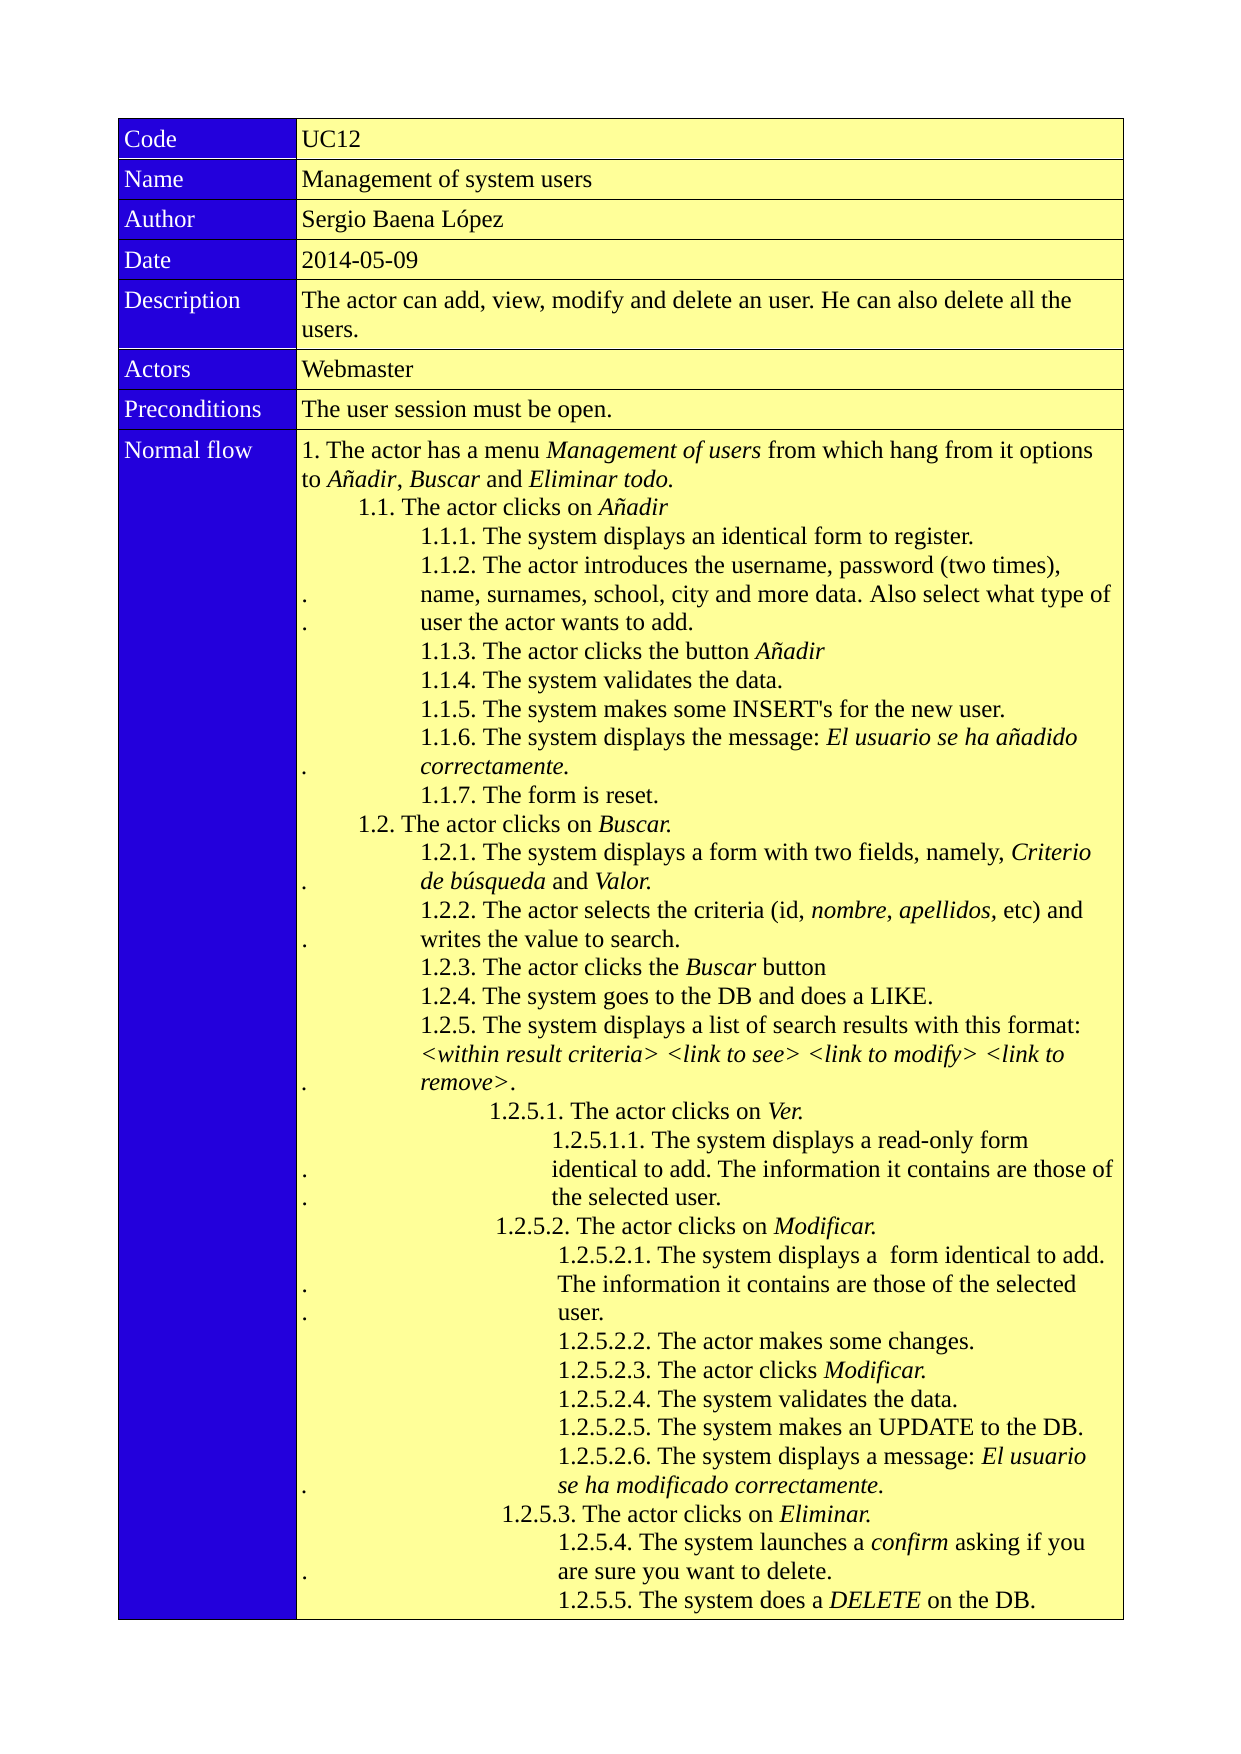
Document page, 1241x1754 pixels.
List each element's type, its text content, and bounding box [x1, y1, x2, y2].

table_cell Name [119, 160, 296, 199]
table_header UC12 [297, 119, 1123, 158]
table_cell The actor can add, view, modify and delete an user. He can also delete all the users. [297, 280, 1123, 348]
table_cell Preconditions [119, 390, 296, 429]
table_cell Description [119, 280, 296, 348]
table_header Code [119, 119, 296, 158]
table_cell The user session must be open. [297, 390, 1123, 429]
table_cell Author [119, 200, 296, 239]
table_cell Webmaster [297, 350, 1123, 389]
table_cell Normal flow [119, 430, 296, 1619]
table_cell Management of system users [297, 160, 1123, 199]
table_cell Sergio Baena López [297, 200, 1123, 239]
table_cell 1. The actor has a menu Management of users from which hang from it options to Añadir, Buscar and Eliminar todo. 1.1. The actor clicks on Añadir 1.1.1. The system displays an identical form to register. 1.1.2. The actor introduces the username, password (two times), . name, surnames, school, city and more data. Also select what type of . user the actor wants to add. 1.1.3. The actor clicks the button Añadir 1.1.4. The system validates the data. 1.1.5. The system makes some INSERT's for the new user. 1.1.6. The system displays the message: El usuario se ha añadido . correctamente. 1.1.7. The form is reset. 1.2. The actor clicks on Buscar. 1.2.1. The system displays a form with two fields, namely, Criterio . de búsqueda and Valor. 1.2.2. The actor selects the criteria (id, nombre, apellidos, etc) and . writes the value to search. 1.2.3. The actor clicks the Buscar button 1.2.4. The system goes to the DB and does a LIKE. 1.2.5. The system displays a list of search results with this format: <within result criteria> <link to see> <link to modify> <link to . remove>. 1.2.5.1. The actor clicks on Ver. 1.2.5.1.1. The system displays a read-only form . identical to add. The information it contains are those of . the selected user. 1.2.5.2. The actor clicks on Modificar. 1.2.5.2.1. The system displays a form identical to add. . The information it contains are those of the selected . user. 1.2.5.2.2. The actor makes some changes. 1.2.5.2.3. The actor clicks Modificar. 1.2.5.2.4. The system validates the data. 1.2.5.2.5. The system makes an UPDATE to the DB. 1.2.5.2.6. The system displays a message: El usuario . se ha modificado correctamente. 1.2.5.3. The actor clicks on Eliminar. 1.2.5.4. The system launches a confirm asking if you . are sure you want to delete. 1.2.5.5. The system does a DELETE on the DB. [297, 430, 1123, 1619]
table_cell Actors [119, 350, 296, 389]
table_cell Date [119, 240, 296, 279]
table_cell 2014-05-09 [297, 240, 1123, 279]
